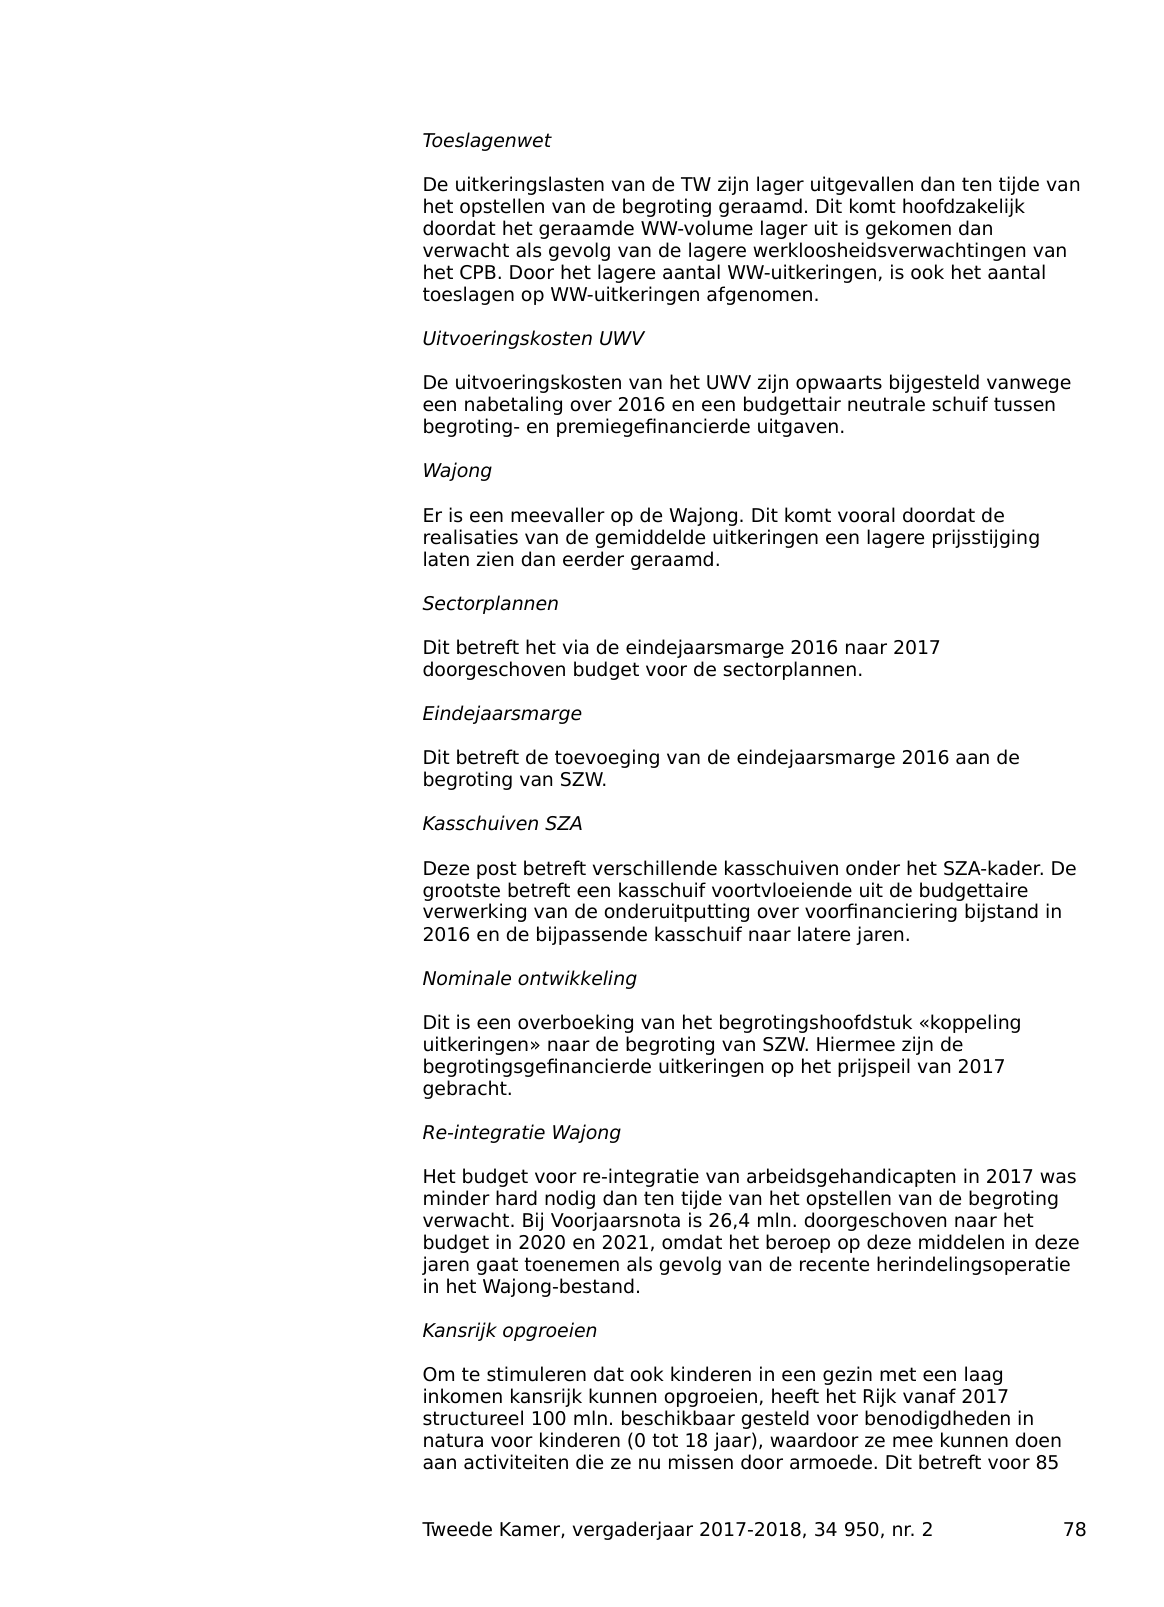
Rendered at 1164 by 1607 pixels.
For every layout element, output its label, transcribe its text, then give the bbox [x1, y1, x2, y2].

subtitle Eindejaarsmarge [422, 703, 1087, 725]
text Deze post betreft verschillende kasschuiven onder het SZA-kader. De grootste betreft een kasschuif voortvloeiende uit de budgettaire verwerking van de onderuitputting over voorfinanciering bijstand in 2016 en de bijpassende kasschuif naar latere jaren. [422, 857, 1087, 945]
subtitle Nominale ontwikkeling [422, 968, 1087, 989]
subtitle Kasschuiven SZA [422, 813, 1087, 835]
subtitle Uitvoeringskosten UWV [422, 328, 1087, 350]
text Dit betreft het via de eindejaarsmarge 2016 naar 2017 doorgeschoven budget voor de sectorplannen. [422, 637, 1087, 681]
subtitle Kansrijk opgroeien [422, 1320, 1087, 1342]
subtitle Sectorplannen [422, 593, 1087, 615]
text Dit is een overboeking van het begrotingshoofdstuk «koppeling uitkeringen» naar de begroting van SZW. Hiermee zijn de begrotingsgefinancierde uitkeringen op het prijspeil van 2017 gebracht. [422, 1012, 1087, 1100]
subtitle Re-integratie Wajong [422, 1122, 1087, 1144]
text De uitkeringslasten van de TW zijn lager uitgevallen dan ten tijde van het opstellen van de begroting geraamd. Dit komt hoofdzakelijk doordat het geraamde WW-volume lager uit is gekomen dan verwacht als gevolg van de lagere werkloosheidsverwachtingen van het CPB. Door het lagere aantal WW-uitkeringen, is ook het aantal toeslagen op WW-uitkeringen afgenomen. [422, 174, 1087, 306]
text Dit betreft de toevoeging van de eindejaarsmarge 2016 aan de begroting van SZW. [422, 747, 1087, 791]
subtitle Toeslagenwet [422, 130, 1087, 152]
subtitle Wajong [422, 460, 1087, 482]
text De uitvoeringskosten van het UWV zijn opwaarts bijgesteld vanwege een nabetaling over 2016 en een budgettair neutrale schuif tussen begroting- en premiegefinancierde uitgaven. [422, 372, 1087, 438]
text Om te stimuleren dat ook kinderen in een gezin met een laag inkomen kansrijk kunnen opgroeien, heeft het Rijk vanaf 2017 structureel 100 mln. beschikbaar gesteld voor benodigdheden in natura voor kinderen (0 tot 18 jaar), waardoor ze mee kunnen doen aan activiteiten die ze nu missen door armoede. Dit betreft voor 85 [422, 1364, 1087, 1474]
text Er is een meevaller op de Wajong. Dit komt vooral doordat de realisaties van de gemiddelde uitkeringen een lagere prijsstijging laten zien dan eerder geraamd. [422, 504, 1087, 571]
text Het budget voor re-integratie van arbeidsgehandicapten in 2017 was minder hard nodig dan ten tijde van het opstellen van de begroting verwacht. Bij Voorjaarsnota is 26,4 mln. doorgeschoven naar het budget in 2020 en 2021, omdat het beroep op deze middelen in deze jaren gaat toenemen als gevolg van de recente herindelingsoperatie in het Wajong-bestand. [422, 1166, 1087, 1298]
